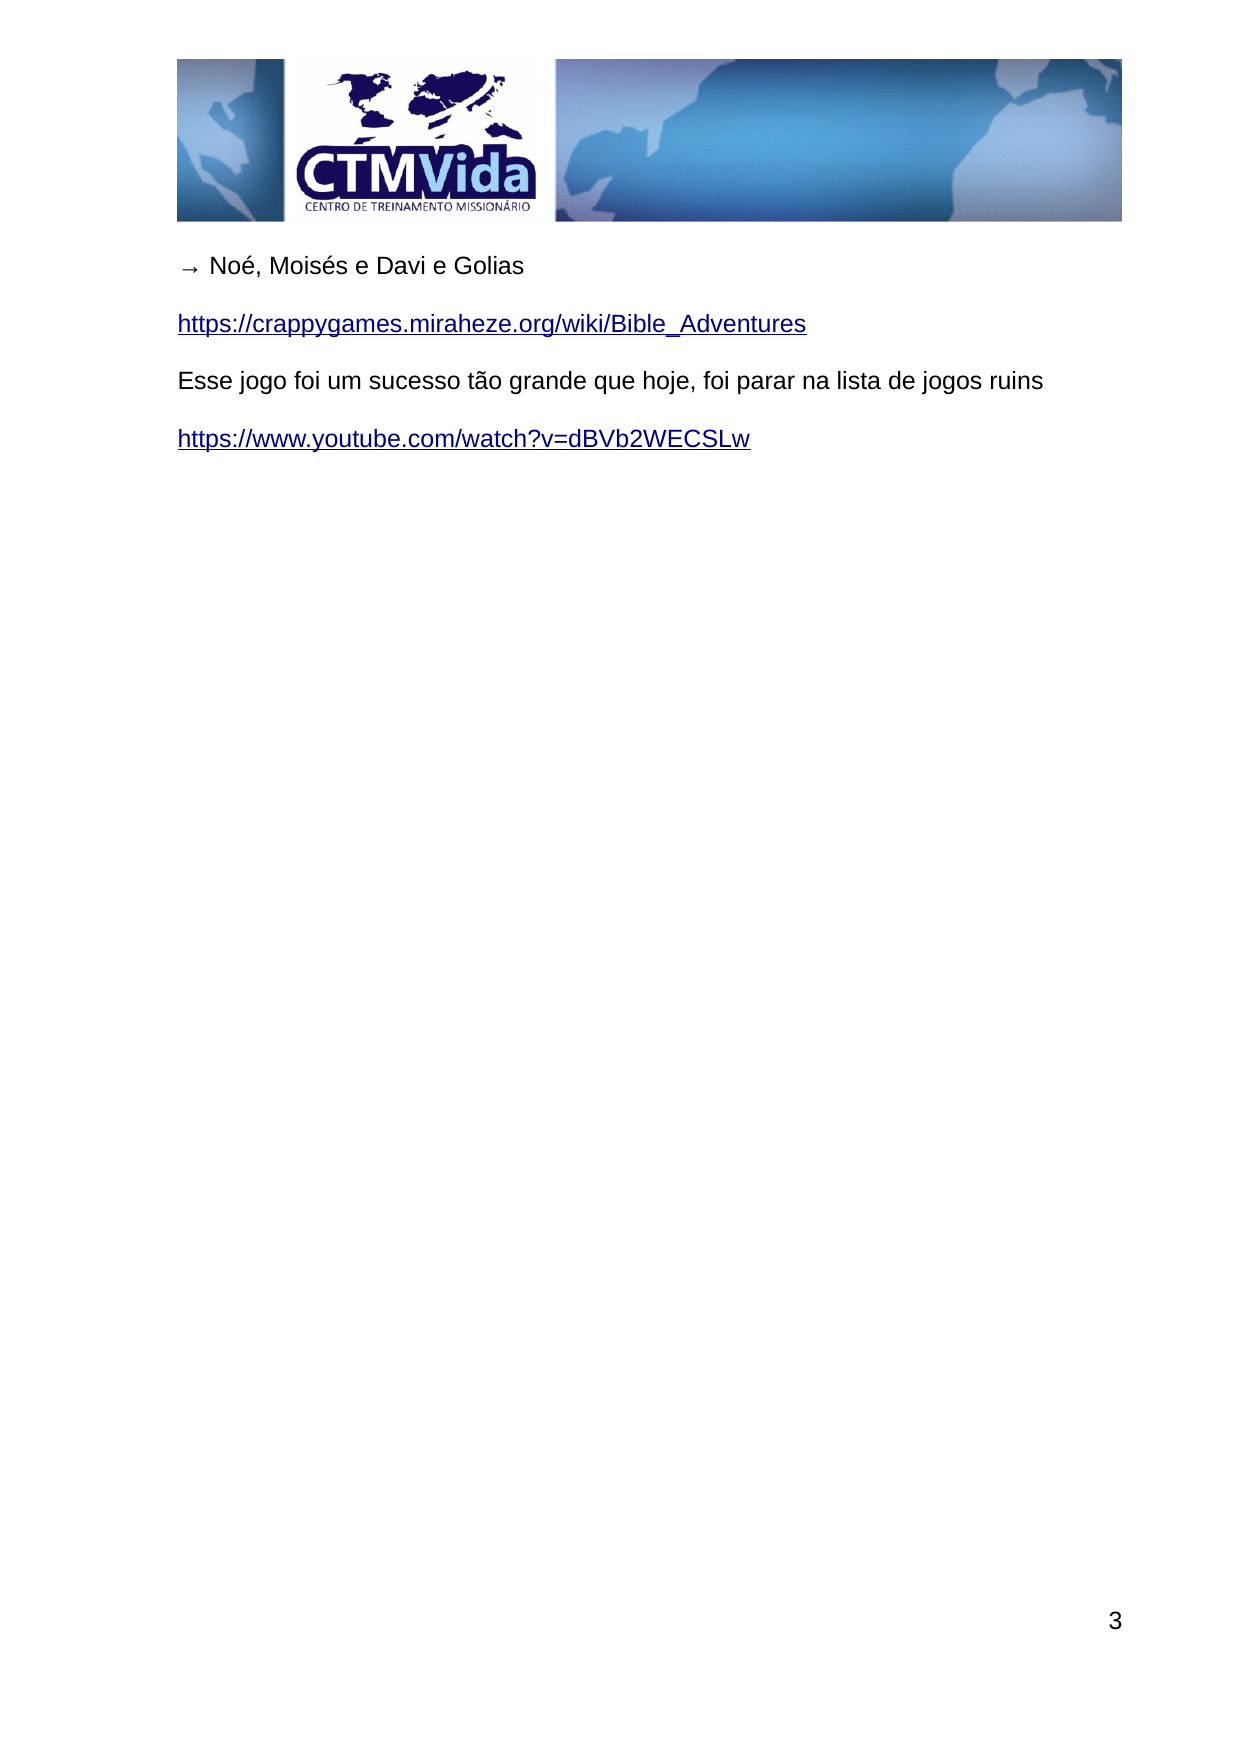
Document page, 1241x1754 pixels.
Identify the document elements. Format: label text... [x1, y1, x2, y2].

picture [177, 59, 1122, 222]
text → Noé, Moisés e Davi e Golias [177, 251, 1122, 280]
text https://crappygames.miraheze.org/wiki/Bible_Adventures [177, 309, 1122, 337]
text https://www.youtube.com/watch?v=dBVb2WECSLw [177, 424, 1122, 453]
text Esse jogo foi um sucesso tão grande que hoje, foi parar na lista de jogos ruins [177, 366, 1122, 395]
